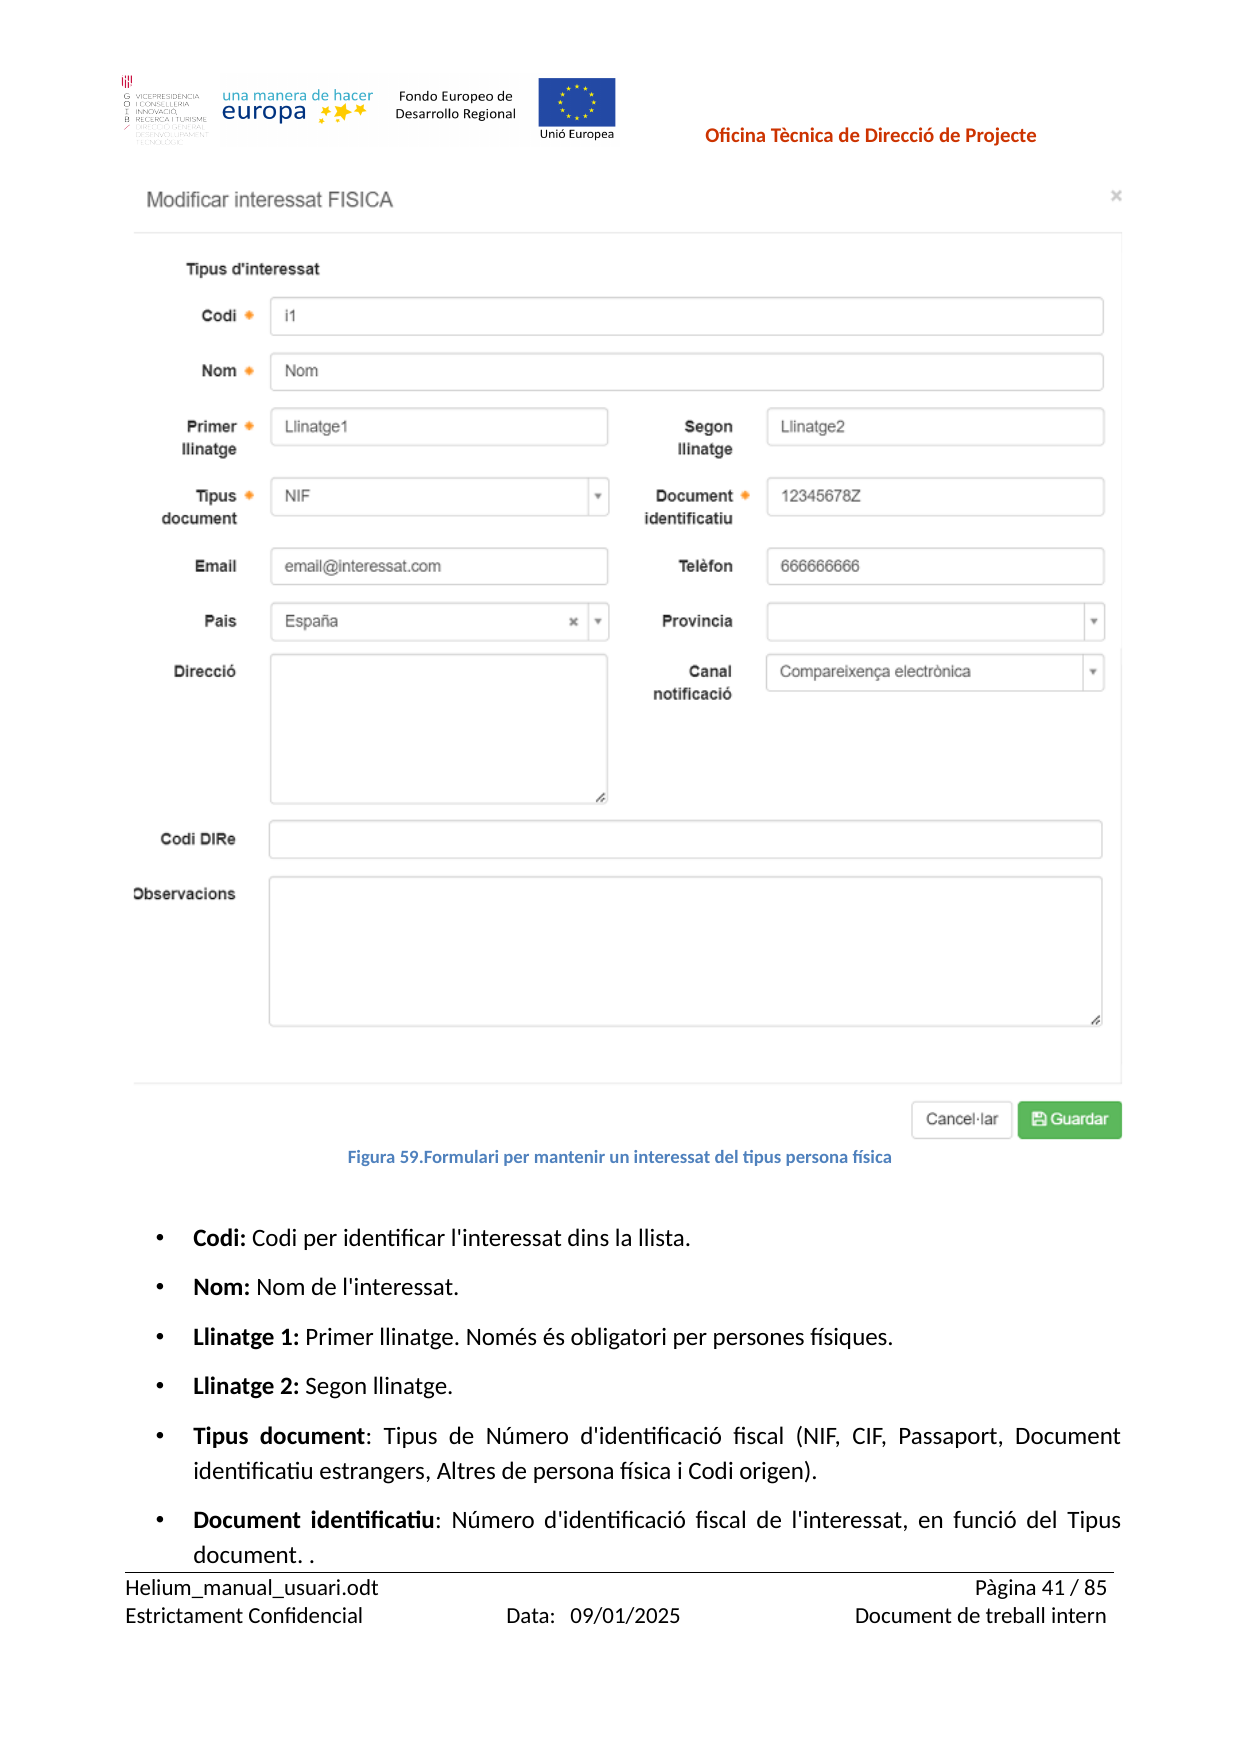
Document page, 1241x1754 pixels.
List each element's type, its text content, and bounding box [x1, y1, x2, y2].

list Tipus document: Tipus de Número d'identificació fiscal (NIF, CIF, Passaport, Document identificatiu estrangers, Altres de persona física i Codi origen). [156, 1420, 1122, 1486]
list Llinatge 1: Primer llinatge. Només és obligatori per persones físiques. [156, 1321, 1122, 1351]
list Llinatge 2: Segon llinatge. [156, 1370, 1122, 1401]
picture [219, 73, 621, 147]
picture [118, 73, 213, 147]
text Figura 59.Formulari per mantenir un interessat del tipus persona física [118, 1146, 1122, 1168]
picture [118, 177, 1123, 1146]
list Document identificatiu: Número d'identificació fiscal de l'interessat, en funció del Tipus document. . [156, 1504, 1122, 1570]
list Codi: Codi per identificar l'interessat dins la llista. [156, 1222, 1122, 1252]
list Nom: Nom de l'interessat. [156, 1271, 1122, 1302]
